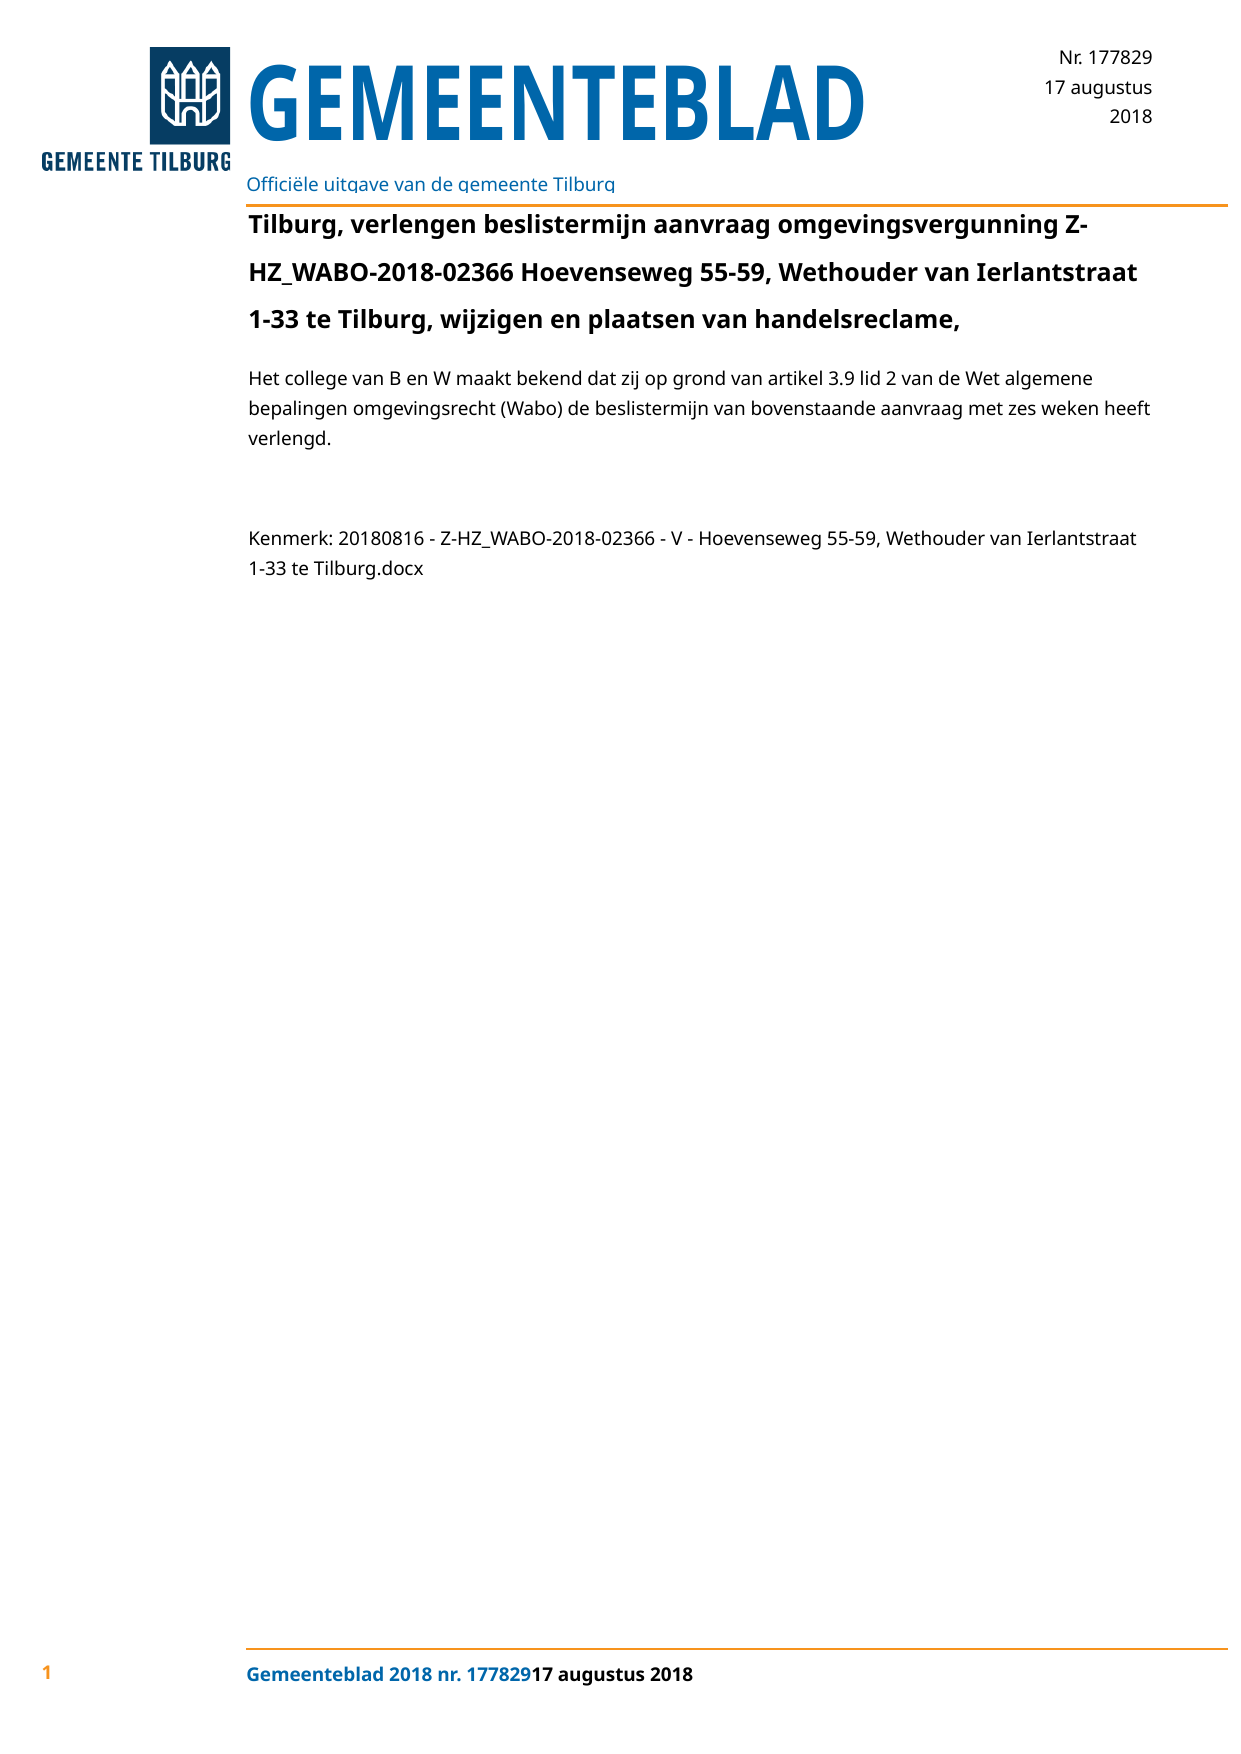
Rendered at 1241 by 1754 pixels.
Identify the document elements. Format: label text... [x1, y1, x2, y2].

picture [41, 47, 231, 172]
text Het college van B en W maakt bekend dat zij op grond van artikel 3.9 lid 2 van de Wet algemene bepalingen omgevingsrecht (Wabo) de beslistermijn van bovenstaande aanvraag met zes weken heeft verlengd. [248, 366, 1152, 450]
text Kenmerk: 20180816 - Z-HZ_WABO-2018-02366 - V - Hoevenseweg 55-59, Wethouder van Ierlantstraat 1-33 te Tilburg.docx [248, 526, 1152, 581]
text Tilburg, verlengen beslistermijn aanvraag omgevingsvergunning Z-HZ_WABO-2018-02366 Hoevenseweg 55-59, Wethouder van Ierlantstraat 1-33 te Tilburg, wijzigen en plaatsen van handelsreclame, [248, 207, 1152, 336]
